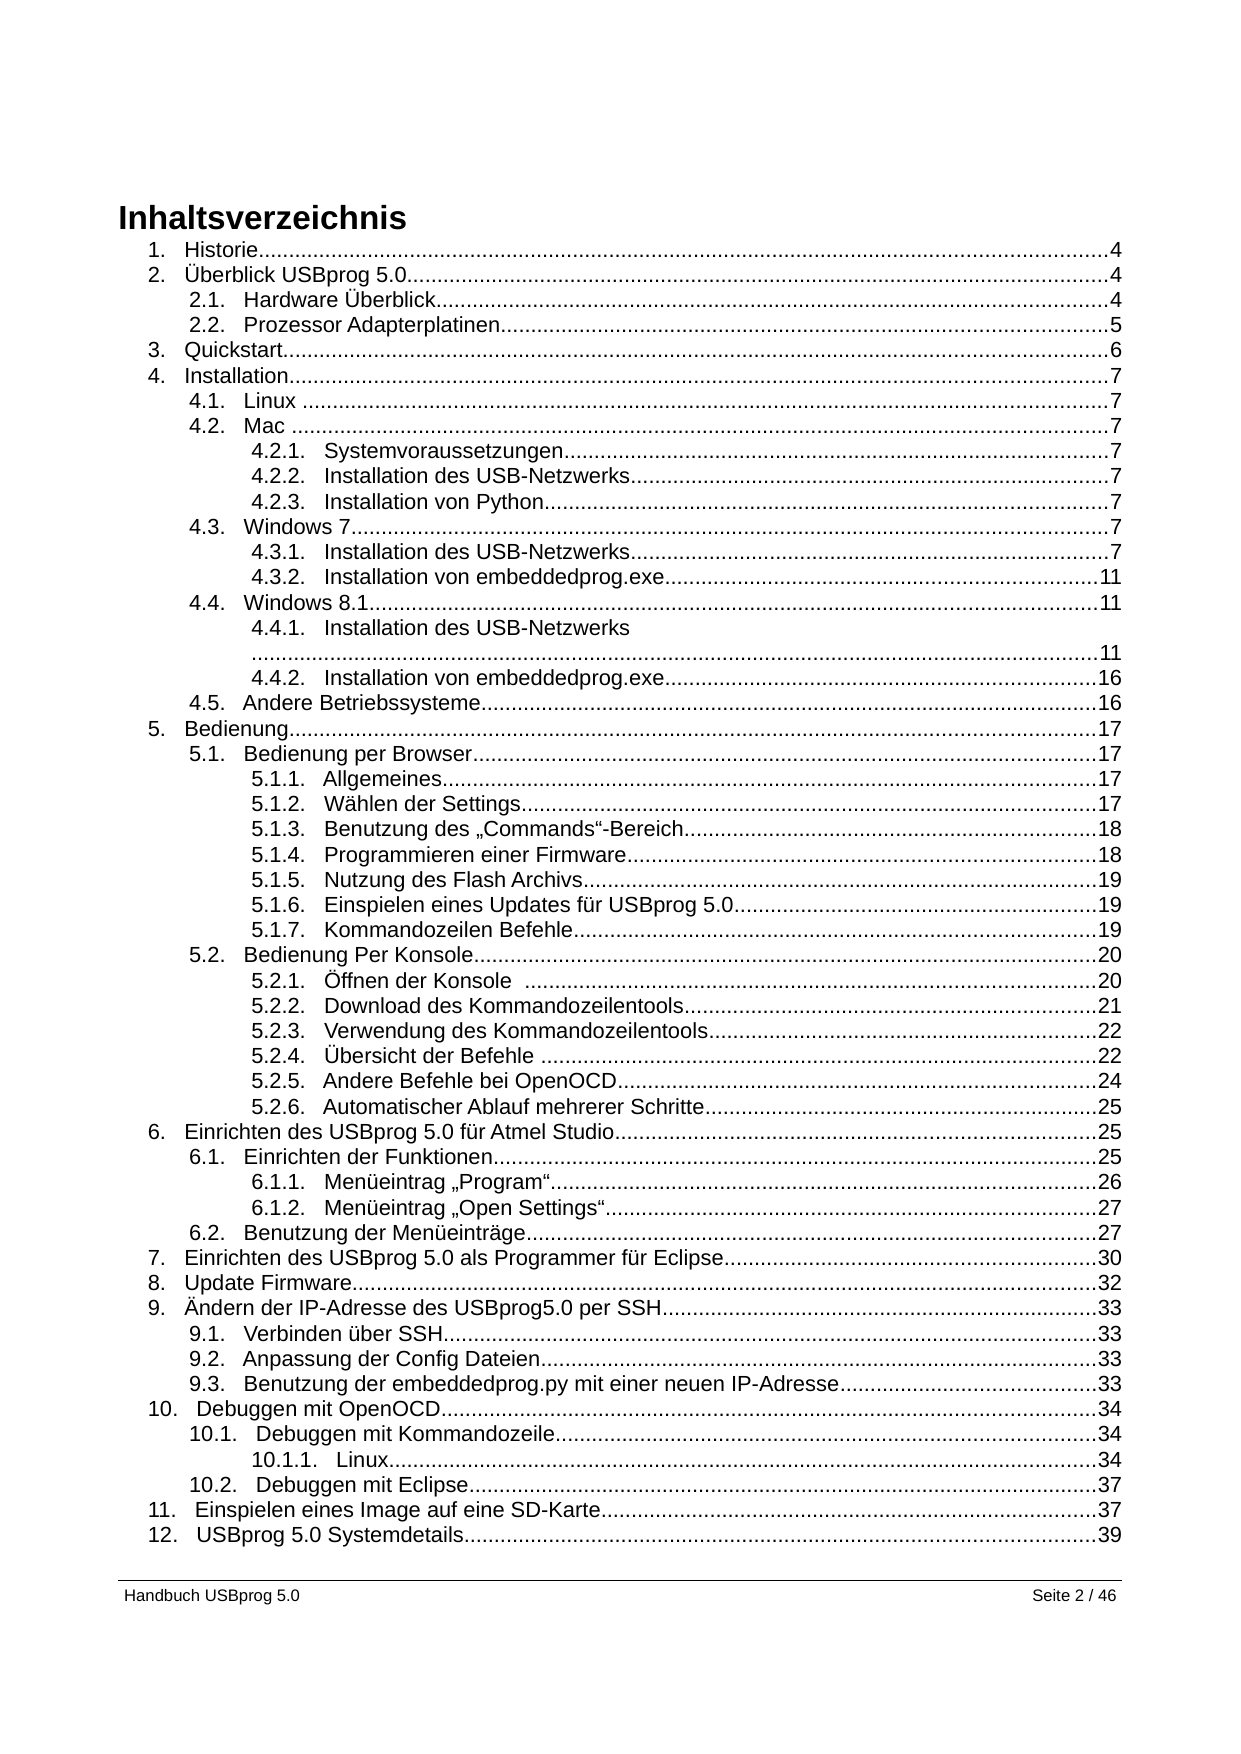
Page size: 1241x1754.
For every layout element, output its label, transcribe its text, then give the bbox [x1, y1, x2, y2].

subtitle Inhaltsverzeichnis [118, 198, 1122, 236]
text 5.2.3. Verwendung des Kommandozeilentools 22 [251, 1018, 1122, 1043]
text 5.1.4. Programmieren einer Firmware 18 [251, 841, 1122, 867]
text 5.1.6. Einspielen eines Updates für USBprog 5.0 19 [251, 892, 1122, 917]
text 5.2. Bedienung Per Konsole 20 [189, 942, 1122, 967]
text 3. Quickstart 6 [148, 337, 1122, 362]
text 5.1.3. Benutzung des „Commands“-Bereich 18 [251, 816, 1122, 841]
text 5.1.1. Allgemeines 17 [251, 766, 1122, 791]
text 5. Bedienung 17 [148, 715, 1122, 741]
text 10.2. Debuggen mit Eclipse 37 [189, 1472, 1122, 1497]
text 6.1.1. Menüeintrag „Program“ 26 [251, 1169, 1122, 1194]
text 5.1. Bedienung per Browser 17 [189, 741, 1122, 766]
text 4.2.3. Installation von Python 7 [251, 488, 1122, 514]
text 5.2.1. Öffnen der Konsole 20 [251, 967, 1122, 993]
text 5.1.5. Nutzung des Flash Archivs 19 [251, 867, 1122, 892]
text 6.1. Einrichten der Funktionen 25 [189, 1144, 1122, 1169]
text 4. Installation 7 [148, 362, 1122, 388]
text 9.2. Anpassung der Config Dateien 33 [189, 1346, 1122, 1371]
text 10.1. Debuggen mit Kommandozeile 34 [189, 1421, 1122, 1446]
text 5.2.4. Übersicht der Befehle 22 [251, 1043, 1122, 1068]
text 9. Ändern der IP-Adresse des USBprog5.0 per SSH 33 [148, 1295, 1122, 1320]
text 4.4. Windows 8.1 11 [189, 589, 1122, 614]
text 12. USBprog 5.0 Systemdetails 39 [148, 1522, 1122, 1547]
text 4.2. Mac 7 [189, 413, 1122, 438]
text 4.2.1. Systemvoraussetzungen 7 [251, 438, 1122, 463]
text 5.2.6. Automatischer Ablauf mehrerer Schritte 25 [251, 1093, 1122, 1119]
text 4.3.2. Installation von embeddedprog.exe 11 [251, 564, 1122, 589]
text 4.5. Andere Betriebssysteme 16 [189, 690, 1122, 715]
text 10.1.1. Linux 34 [251, 1446, 1122, 1472]
text 6.2. Benutzung der Menüeinträge 27 [189, 1219, 1122, 1245]
text 5.2.2. Download des Kommandozeilentools 21 [251, 993, 1122, 1018]
text 8. Update Firmware 32 [148, 1270, 1122, 1295]
text 5.1.7. Kommandozeilen Befehle 19 [251, 917, 1122, 942]
text 6.1.2. Menüeintrag „Open Settings“ 27 [251, 1194, 1122, 1219]
text 11. Einspielen eines Image auf eine SD-Karte 37 [148, 1497, 1122, 1522]
text 2. Überblick USBprog 5.0 4 [148, 262, 1122, 287]
text 9.1. Verbinden über SSH 33 [189, 1320, 1122, 1346]
text 4.3. Windows 7 7 [189, 514, 1122, 539]
text 2.1. Hardware Überblick 4 [189, 287, 1122, 312]
text 4.3.1. Installation des USB-Netzwerks 7 [251, 539, 1122, 564]
text 1. Historie 4 [148, 236, 1122, 262]
text 4.2.2. Installation des USB-Netzwerks 7 [251, 463, 1122, 488]
text 10. Debuggen mit OpenOCD 34 [148, 1396, 1122, 1421]
text 2.2. Prozessor Adapterplatinen 5 [189, 312, 1122, 337]
text 6. Einrichten des USBprog 5.0 für Atmel Studio 25 [148, 1119, 1122, 1144]
text 9.3. Benutzung der embeddedprog.py mit einer neuen IP-Adresse 33 [189, 1371, 1122, 1396]
text 4.1. Linux 7 [189, 388, 1122, 413]
text 4.4.1. Installation des USB-Netzwerks 11 [251, 614, 1122, 665]
text 4.4.2. Installation von embeddedprog.exe 16 [251, 665, 1122, 690]
text 5.2.5. Andere Befehle bei OpenOCD 24 [251, 1068, 1122, 1093]
text 5.1.2. Wählen der Settings 17 [251, 791, 1122, 816]
text 7. Einrichten des USBprog 5.0 als Programmer für Eclipse 30 [148, 1245, 1122, 1270]
